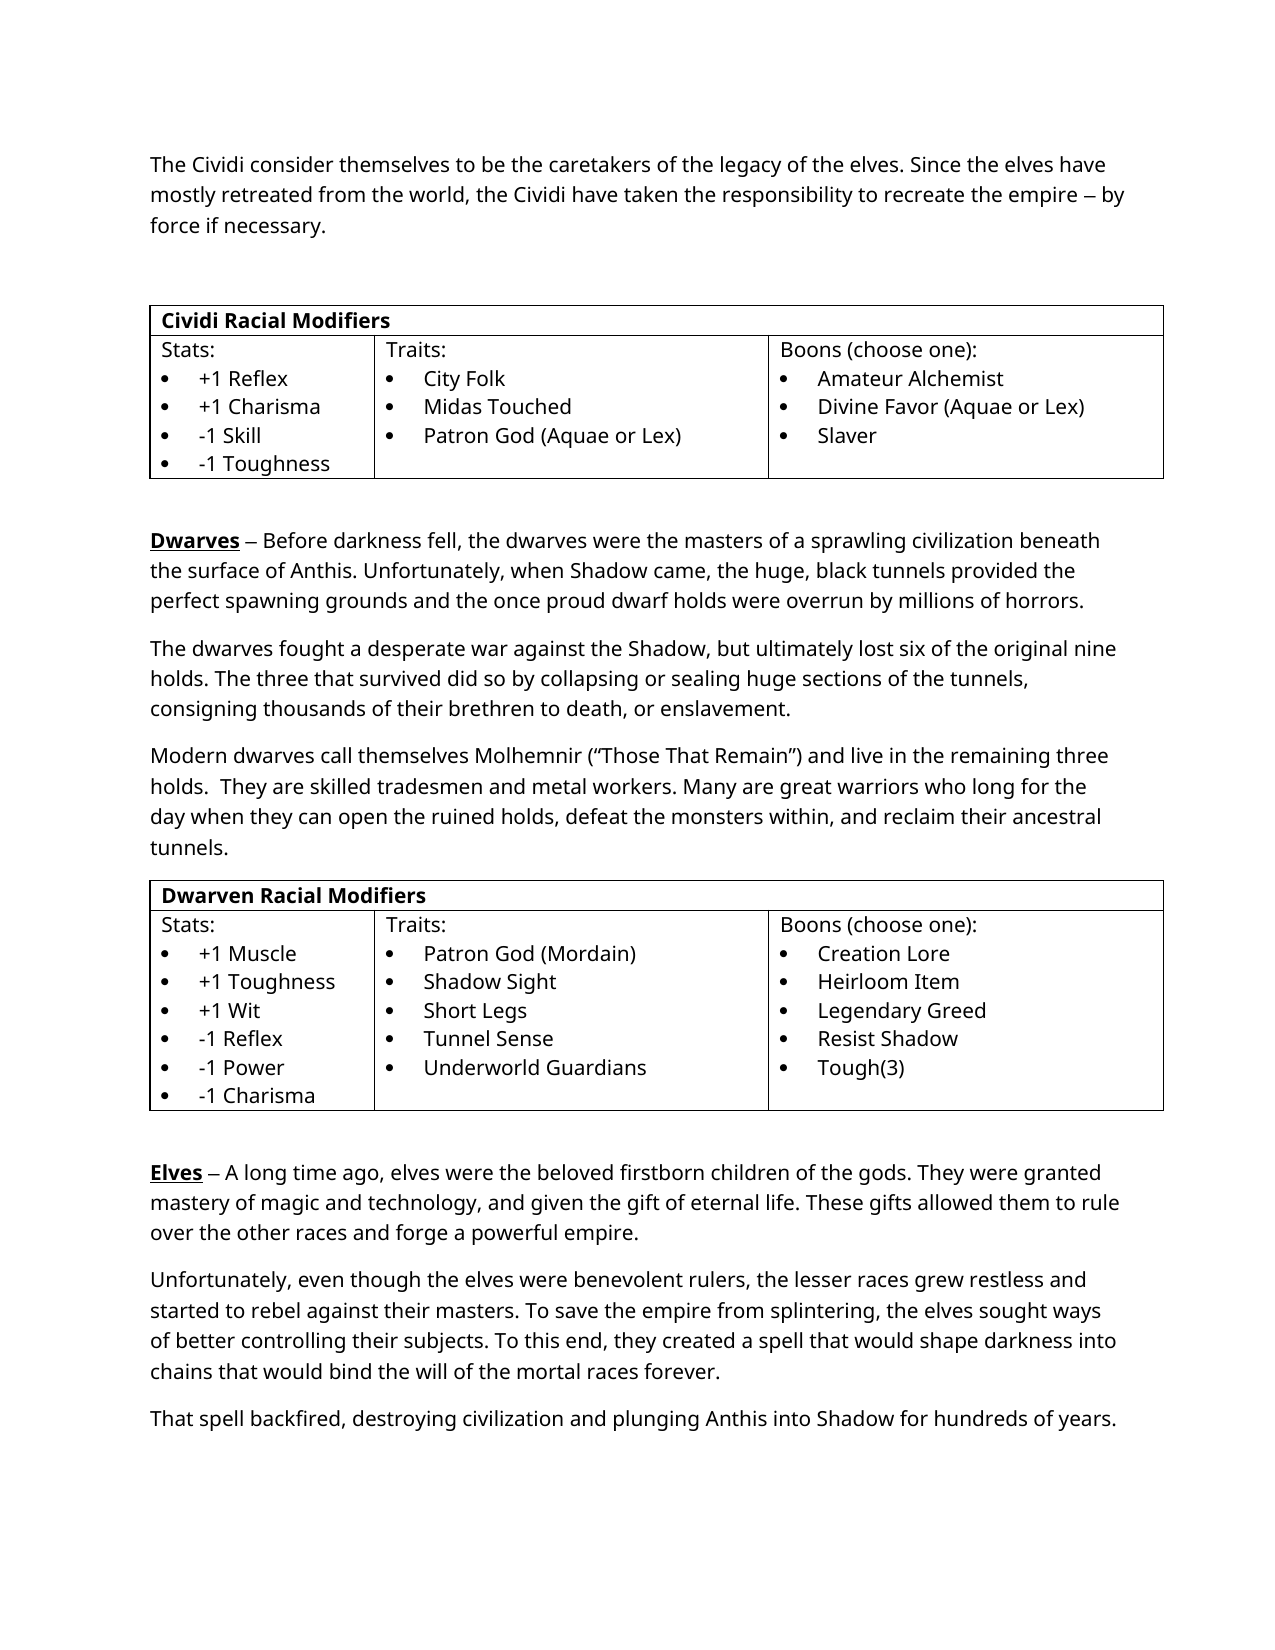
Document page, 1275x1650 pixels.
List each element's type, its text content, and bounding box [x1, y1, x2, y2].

table_cell Traits: Patron God (Mordain) Shadow Sight Short Legs Tunnel Sense Underworld Guardians [375, 911, 768, 1109]
table_header Cividi Racial Modifiers [151, 306, 1163, 334]
table_cell Boons (choose one): Amateur Alchemist Divine Favor (Aquae or Lex) Slaver [769, 336, 1163, 478]
text Dwarves – Before darkness fell, the dwarves were the masters of a sprawling civilization beneath the surface of Anthis. Unfortunately, when Shadow came, the huge, black tunnels provided the perfect spawning grounds and the once proud dwarf holds were overrun by millions of horrors. [150, 526, 1125, 615]
table_header Dwarven Racial Modifiers [151, 881, 1163, 909]
table_cell Stats: +1 Reflex +1 Charisma -1 Skill -1 Toughness [151, 336, 374, 478]
text The Cividi consider themselves to be the caretakers of the legacy of the elves. Since the elves have mostly retreated from the world, the Cividi have taken the responsibility to recreate the empire – by force if necessary. [150, 150, 1125, 239]
text That spell backfired, destroying civilization and plunging Anthis into Shadow for hundreds of years. [150, 1404, 1125, 1432]
table_cell Stats: +1 Muscle +1 Toughness +1 Wit -1 Reflex -1 Power -1 Charisma [151, 911, 374, 1109]
text Elves – A long time ago, elves were the beloved firstborn children of the gods. They were granted mastery of magic and technology, and given the gift of eternal life. These gifts allowed them to rule over the other races and forge a powerful empire. [150, 1158, 1125, 1247]
text The dwarves fought a desperate war against the Shadow, but ultimately lost six of the original nine holds. The three that survived did so by collapsing or sealing huge sections of the tunnels, consigning thousands of their brethren to death, or enslavement. [150, 634, 1125, 723]
table_cell Traits: City Folk Midas Touched Patron God (Aquae or Lex) [375, 336, 768, 478]
table_cell Boons (choose one): Creation Lore Heirloom Item Legendary Greed Resist Shadow Tough(3) [769, 911, 1163, 1109]
text Unfortunately, even though the elves were benevolent rulers, the lesser races grew restless and started to rebel against their masters. To save the empire from splintering, the elves sought ways of better controlling their subjects. To this end, they created a spell that would shape darkness into chains that would bind the will of the mortal races forever. [150, 1266, 1125, 1385]
text Modern dwarves call themselves Molhemnir (“Those That Remain”) and live in the remaining three holds. They are skilled tradesmen and metal workers. Many are great warriors who long for the day when they can open the ruined holds, defeat the monsters within, and reclaim their ancestral tunnels. [150, 742, 1125, 861]
